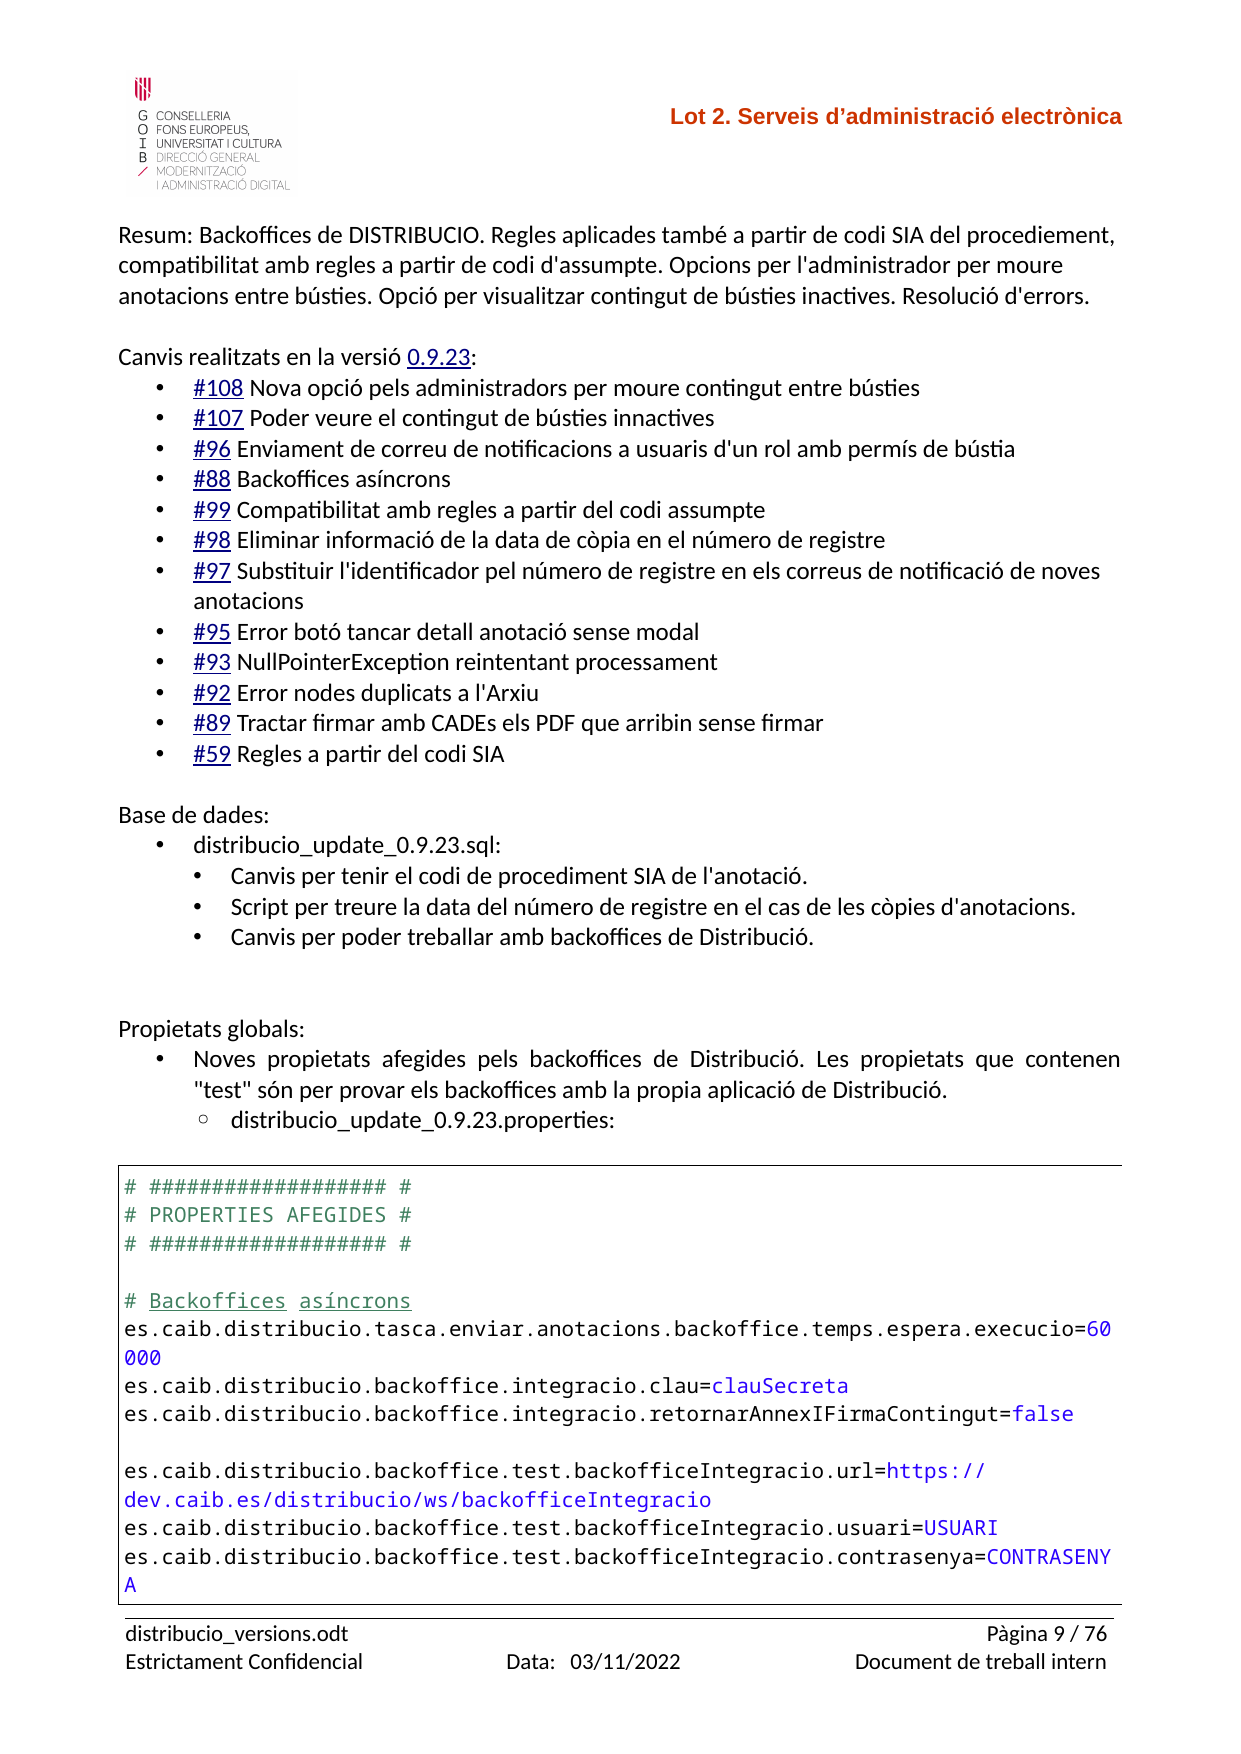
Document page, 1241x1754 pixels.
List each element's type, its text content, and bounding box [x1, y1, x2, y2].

list Script per treure la data del número de registre en el cas de les còpies d'anotacions. [193, 891, 1122, 921]
list #89 Tractar firmar amb CADEs els PDF que arribin sense firmar [156, 707, 1122, 738]
list #107 Poder veure el contingut de bústies innactives [156, 402, 1122, 433]
list #93 NullPointerException reintentant processament [156, 646, 1122, 677]
list Noves propietats afegides pels backoffices de Distribució. Les propietats que contenen "test" són per provar els backoffices amb la propia aplicació de Distribució. [156, 1043, 1122, 1104]
text Canvis realitzats en la versió 0.9.23: [118, 341, 1122, 372]
list #95 Error botó tancar detall anotació sense modal [156, 616, 1122, 646]
list Canvis per tenir el codi de procediment SIA de l'anotació. [193, 860, 1122, 891]
list #96 Enviament de correu de notificacions a usuaris d'un rol amb permís de bústia [156, 433, 1122, 463]
list Canvis per poder treballar amb backoffices de Distribució. [193, 921, 1122, 952]
list distribucio_update_0.9.23.sql: [156, 829, 1122, 860]
list distribucio_update_0.9.23.properties: [193, 1104, 1122, 1135]
text Resum: Backoffices de DISTRIBUCIO. Regles aplicades també a partir de codi SIA del procediement, compatibilitat amb regles a partir de codi d'assumpte. Opcions per l'administrador per moure anotacions entre bústies. Opció per visualitzar contingut de bústies inactives. Resolució d'errors. [118, 219, 1122, 311]
list #97 Substituir l'identificador pel número de registre en els correus de notificació de noves anotacions [156, 555, 1122, 616]
list #88 Backoffices asíncrons [156, 463, 1122, 494]
list #59 Regles a partir del codi SIA [156, 738, 1122, 768]
list #99 Compatibilitat amb regles a partir del codi assumpte [156, 494, 1122, 524]
text Propietats globals: [118, 1013, 1122, 1043]
text Base de dades: [118, 799, 1122, 829]
table_header # ################### # # PROPERTIES AFEGIDES # # ################### # # Backoffices asíncrons es.caib.distribucio.tasca.enviar.anotacions.backoffice.temps.espera.execucio=60000 es.caib.distribucio.backoffice.integracio.clau=clauSecreta es.caib.distribucio.backoffice.integracio.retornarAnnexIFirmaContingut=false es.caib.distribucio.backoffice.test.backofficeIntegracio.url=https://dev.caib.es/distribucio/ws/backofficeIntegracio es.caib.distribucio.backoffice.test.backofficeIntegracio.usuari=USUARI es.caib.distribucio.backoffice.test.backofficeIntegracio.contrasenya=CONTRASENYA [119, 1166, 1122, 1604]
list #108 Nova opció pels administradors per moure contingut entre bústies [156, 372, 1122, 402]
list #92 Error nodes duplicats a l'Arxiu [156, 677, 1122, 707]
picture [126, 70, 299, 197]
list #98 Eliminar informació de la data de còpia en el número de registre [156, 524, 1122, 555]
